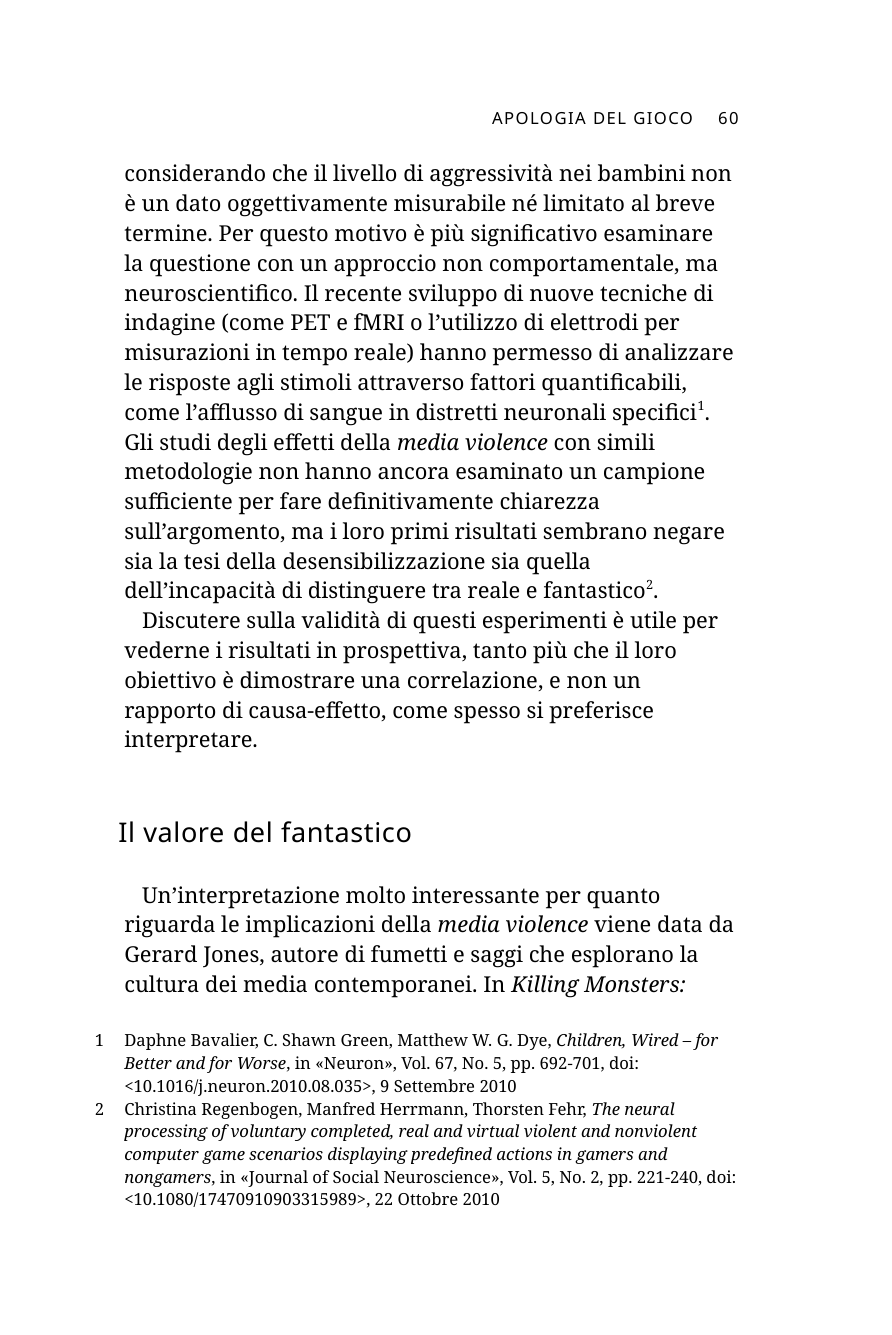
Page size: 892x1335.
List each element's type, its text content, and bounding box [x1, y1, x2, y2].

text Daphne Bavalier, C. Shawn Green, Matthew W. G. Dye, Children, Wired – for Better and for Worse, in «Neuron», Vol. 67, No. 5, pp. 692-701, doi: <10.1016/j.neuron.2010.08.035>, 9 Settembre 2010 [94, 1029, 738, 1097]
text Discutere sulla validità di questi esperimenti è utile per vederne i risultati in prospettiva, tanto più che il loro obiettivo è dimostrare una correlazione, e non un rapporto di causa-effetto, come spesso si preferisce interpretare. [124, 605, 738, 754]
subtitle Il valore del fantastico [118, 813, 738, 850]
text Christina Regenbogen, Manfred Herrmann, Thorsten Fehr, The neural processing of voluntary completed, real and virtual violent and nonviolent computer game scenarios displaying predefined actions in gamers and nongamers, in «Journal of Social Neuroscience», Vol. 5, No. 2, pp. 221-240, doi: <10.1080/17470910903315989>, 22 Ottobre 2010 [94, 1097, 738, 1211]
text considerando che il livello di aggressività nei bambini non è un dato oggettivamente misurabile né limitato al breve termine. Per questo motivo è più significativo esaminare la questione con un approccio non comportamentale, ma neuroscientifico. Il recente sviluppo di nuove tecniche di indagine (come PET e fMRI o l’utilizzo di elettrodi per misurazioni in tempo reale) hanno permesso di analizzare le risposte agli stimoli attraverso fattori quantificabili, come l’afflusso di sangue in distretti neuronali specifici. Gli studi degli effetti della media violence con simili metodologie non hanno ancora esaminato un campione sufficiente per fare definitivamente chiarezza sull’argomento, ma i loro primi risultati sembrano negare sia la tesi della desensibilizzazione sia quella dell’incapacità di distinguere tra reale e fantastico. [124, 158, 738, 605]
text Un’interpretazione molto interessante per quanto riguarda le implicazioni della media violence viene data da Gerard Jones, autore di fumetti e saggi che esplorano la cultura dei media contemporanei. In Killing Monsters: [124, 880, 738, 999]
